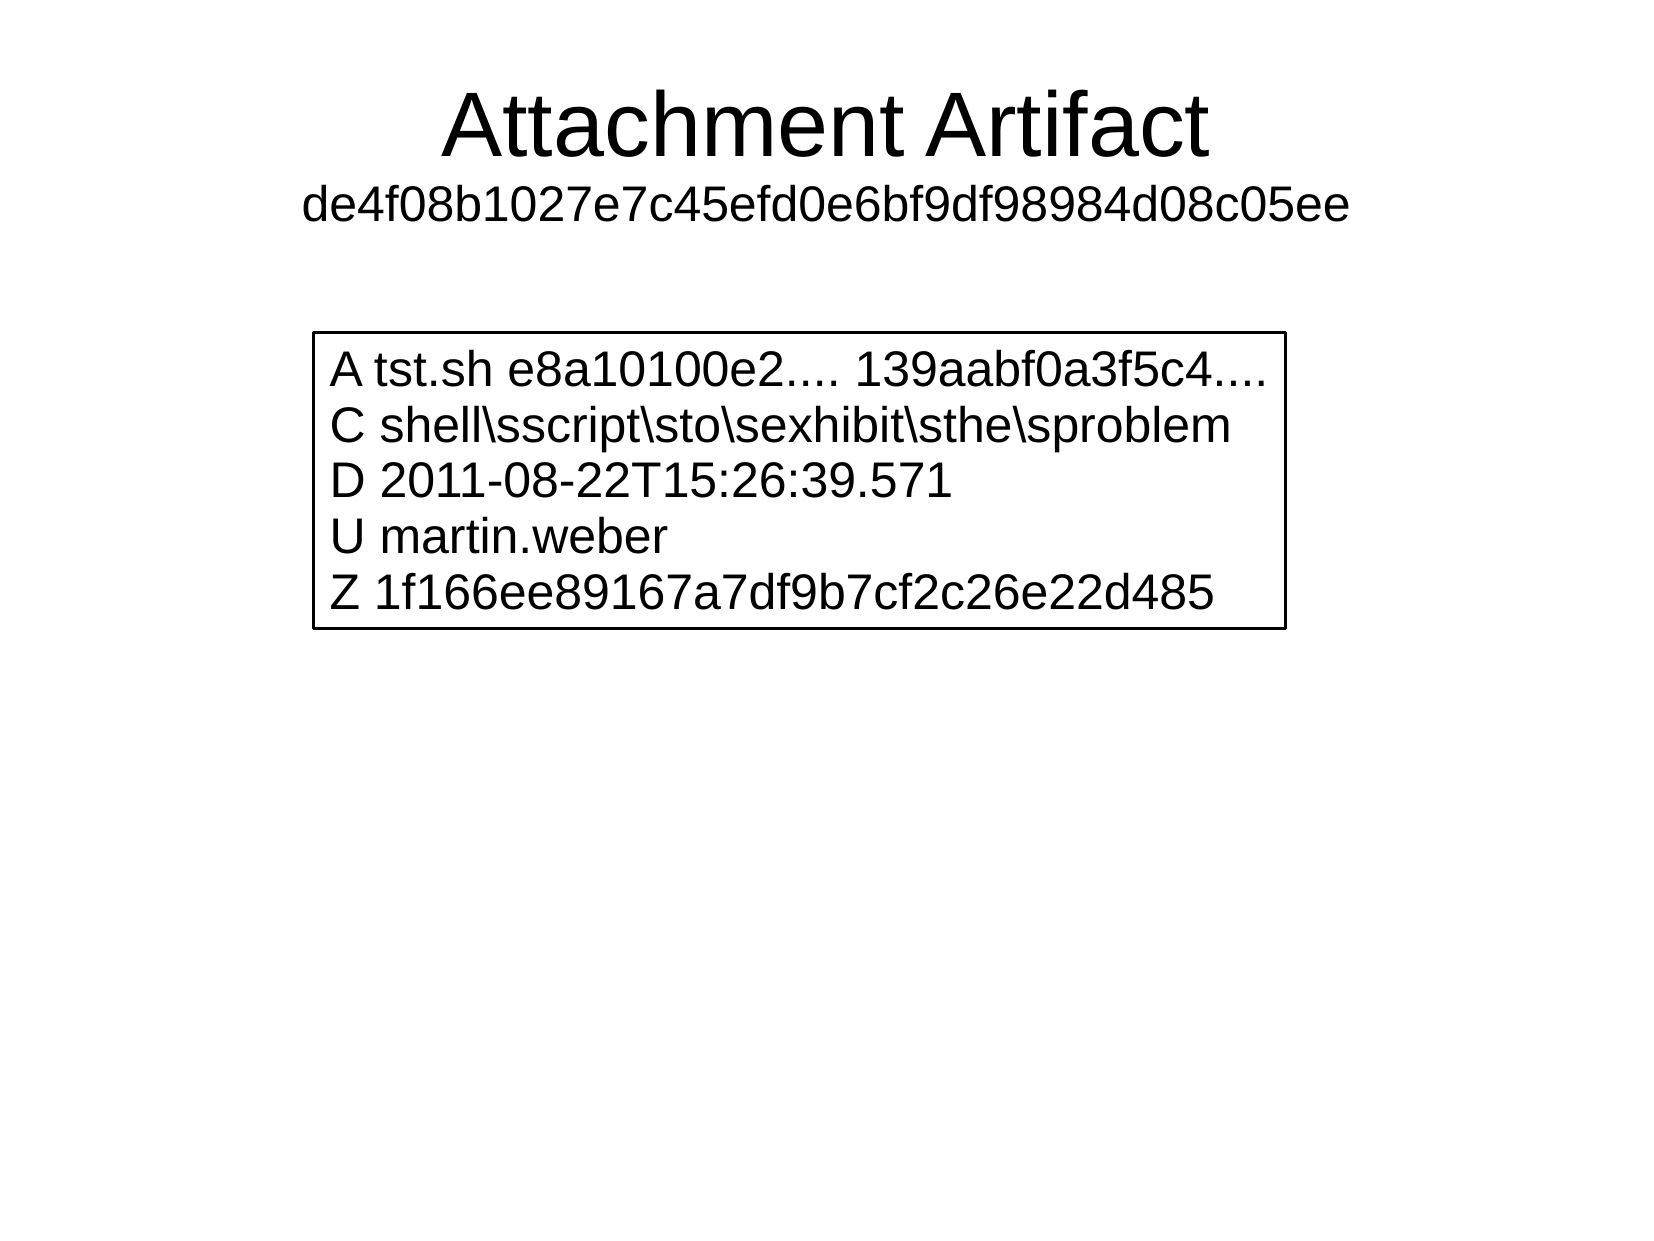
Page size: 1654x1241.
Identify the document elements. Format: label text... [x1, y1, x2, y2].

text_box A tst.sh e8a10100e2.... 139aabf0a3f5c4.... C shell\sscript\sto\sexhibit\sthe\sproblem D 2011-08-22T15:26:39.571 U martin.weber Z 1f166ee89167a7df9b7cf2c26e22d485 [313, 332, 1286, 629]
title Attachment Artifact de4f08b1027e7c45efd0e6bf9df98984d08c05ee [82, 56, 1571, 250]
